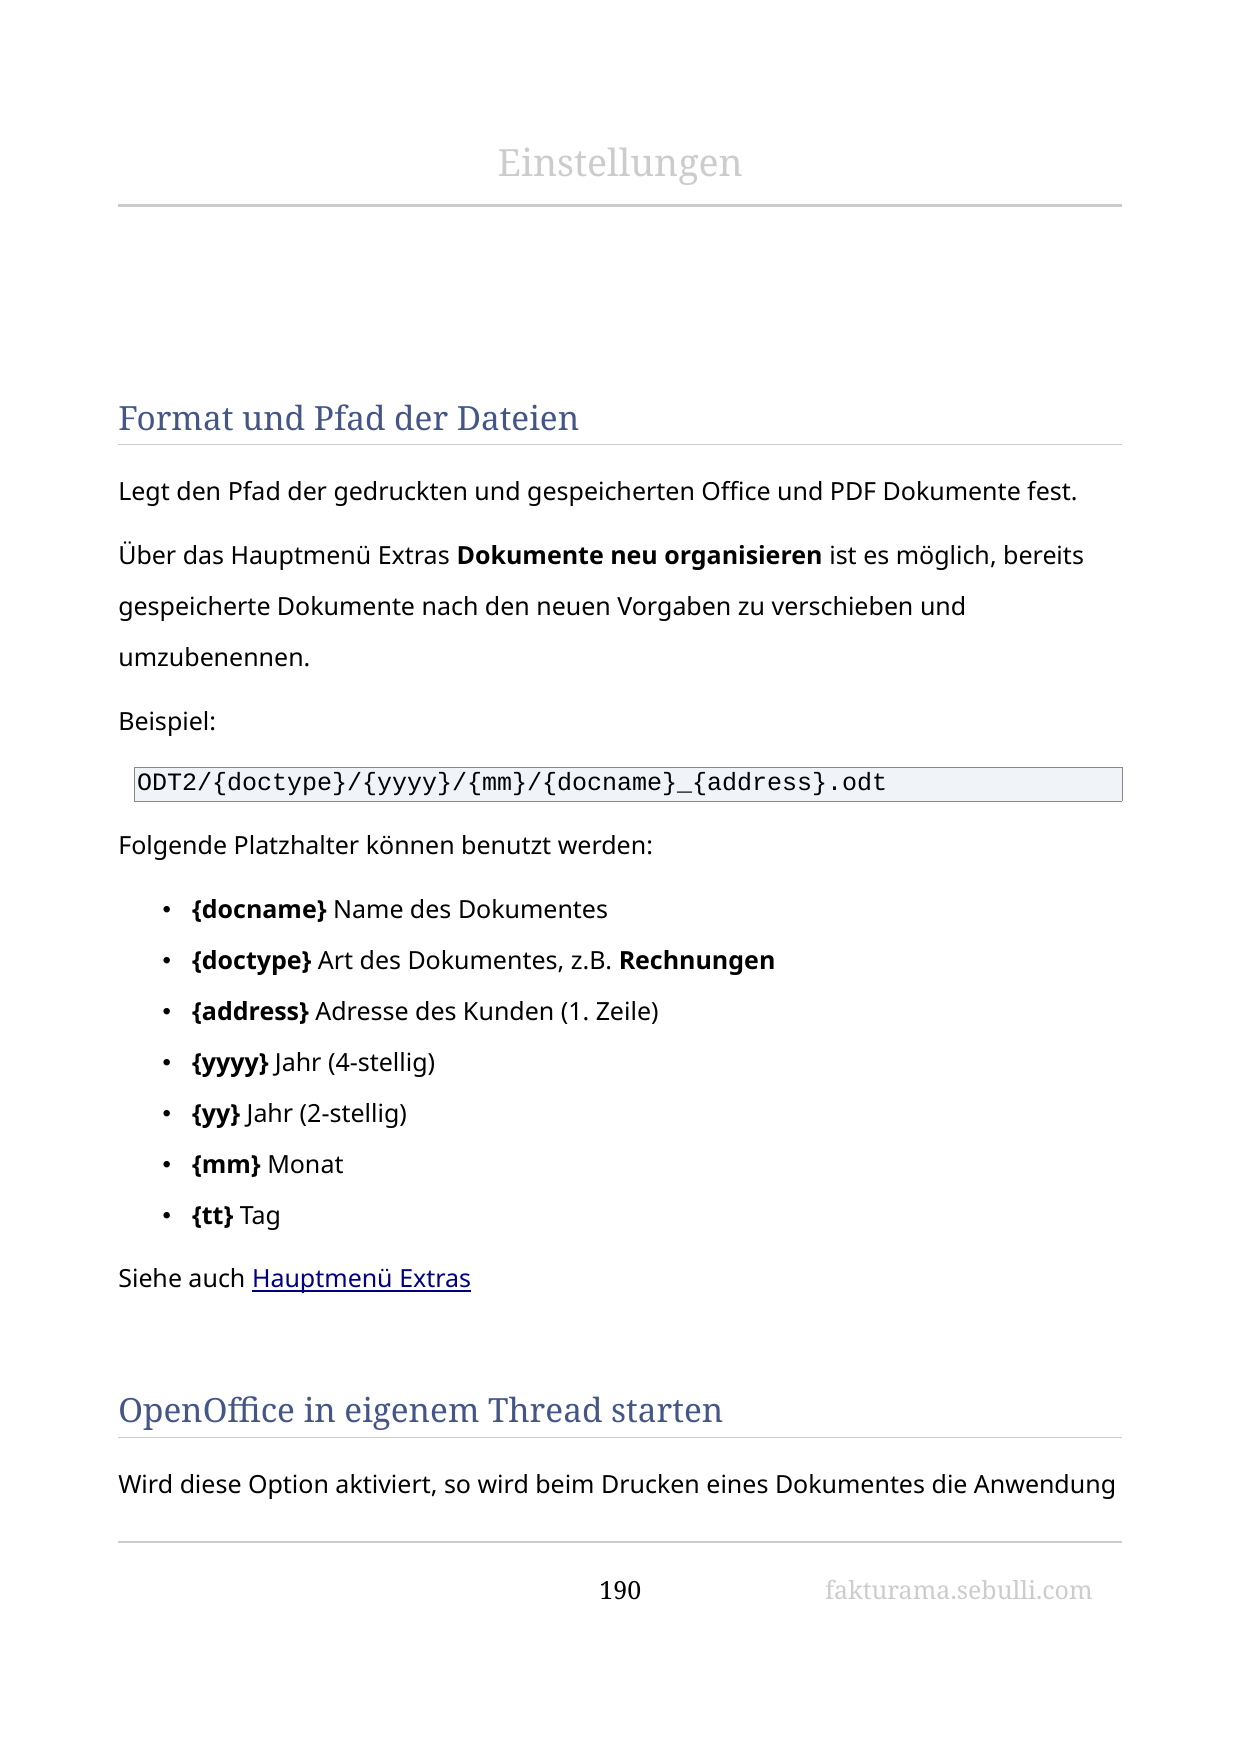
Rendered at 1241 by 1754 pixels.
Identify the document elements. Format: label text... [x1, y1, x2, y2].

text Legt den Pfad der gedruckten und gespeicherten Office und PDF Dokumente fest. [118, 474, 1122, 508]
list {tt} Tag [162, 1198, 1122, 1232]
list {doctype} Art des Dokumentes, z.B. Rechnungen [162, 942, 1122, 976]
list {address} Adresse des Kunden (1. Zeile) [162, 993, 1122, 1027]
list {yyyy} Jahr (4-stellig) [162, 1044, 1122, 1078]
text Über das Hauptmenü Extras Dokumente neu organisieren ist es möglich, bereits gespeicherte Dokumente nach den neuen Vorgaben zu verschieben und umzubenennen. [118, 538, 1122, 674]
list {yy} Jahr (2-stellig) [162, 1096, 1122, 1129]
subtitle Format und Pfad der Dateien [118, 394, 1122, 444]
subtitle OpenOffice in eigenem Thread starten [118, 1387, 1122, 1437]
list {mm} Monat [162, 1147, 1122, 1181]
text Beispiel: [118, 703, 1122, 737]
text Folgende Platzhalter können benutzt werden: [118, 828, 1122, 862]
text Siehe auch Hauptmenü Extras [118, 1261, 1122, 1295]
list {docname} Name des Dokumentes [162, 891, 1122, 925]
text Wird diese Option aktiviert, so wird beim Drucken eines Dokumentes die Anwendung [118, 1467, 1122, 1501]
text ODT2/{doctype}/{yyyy}/{mm}/{docname}_{address}.odt [135, 768, 1122, 801]
